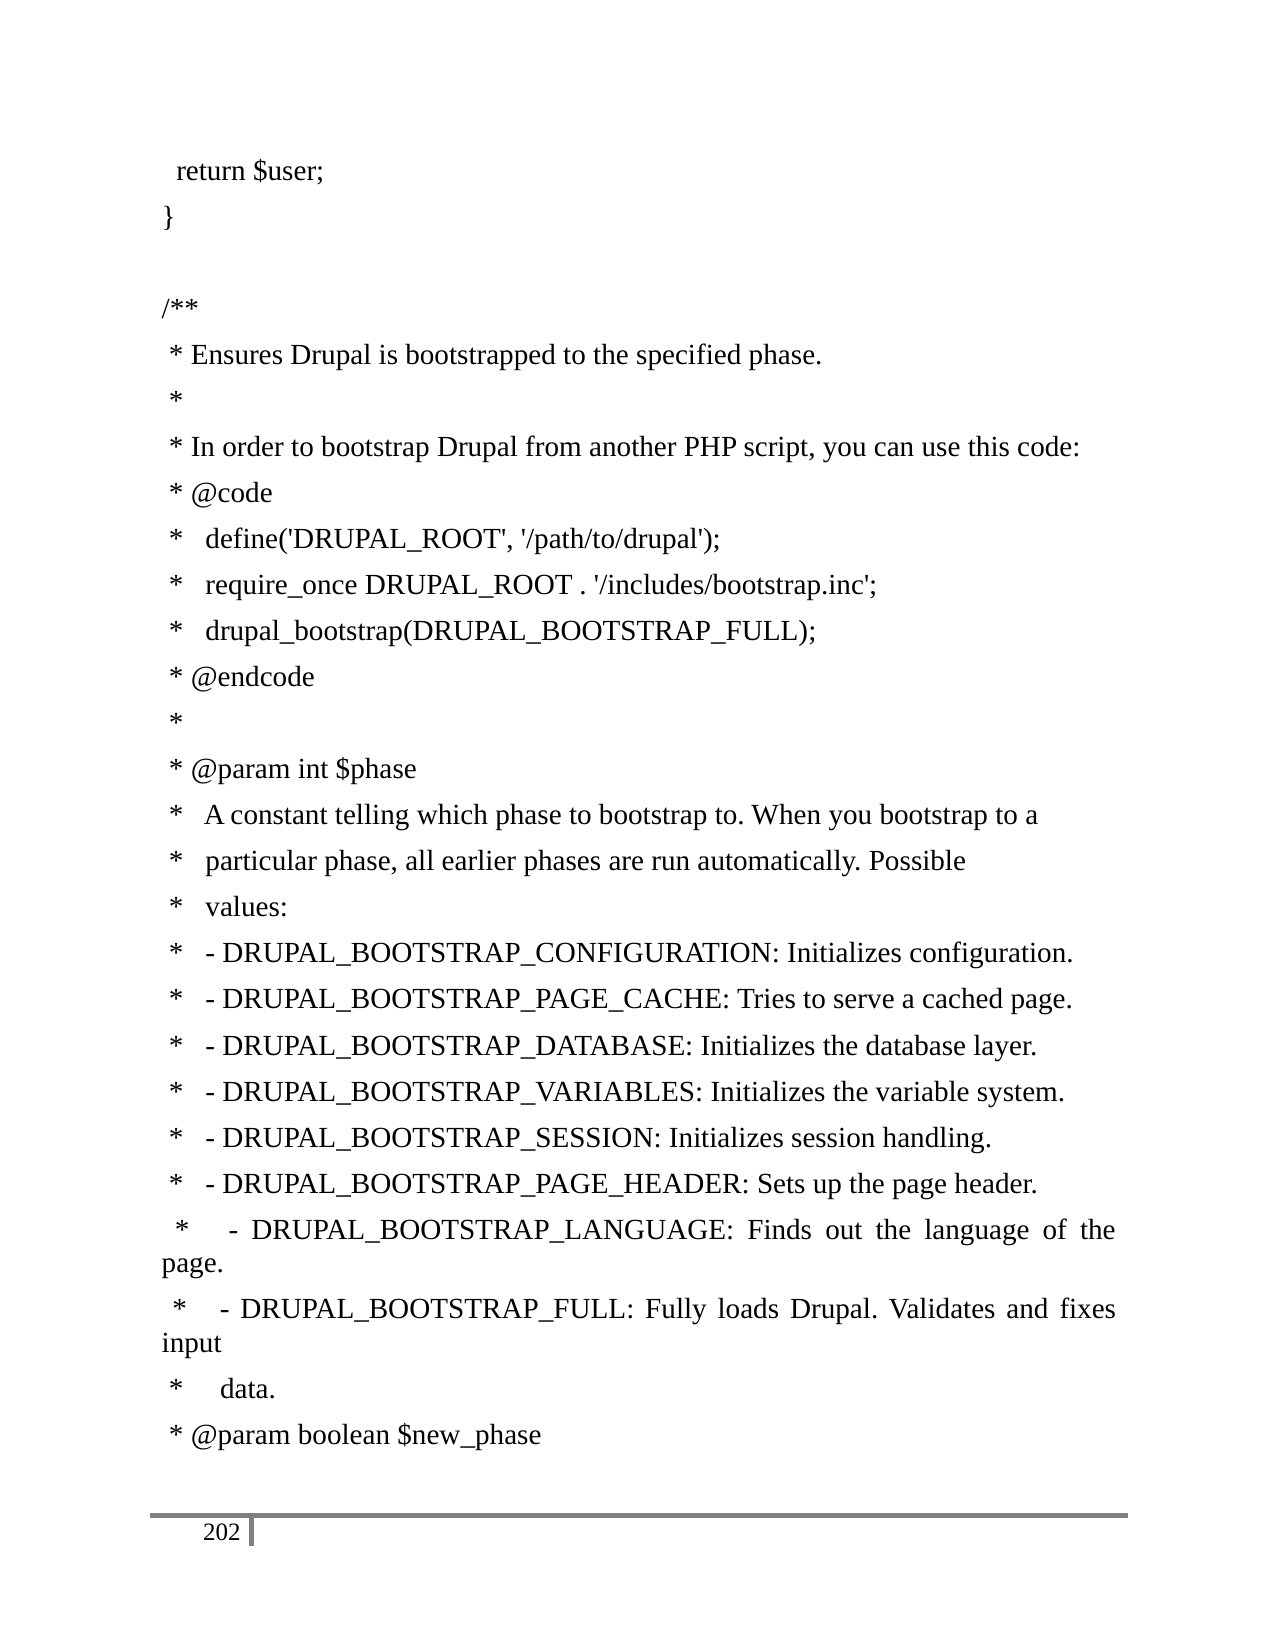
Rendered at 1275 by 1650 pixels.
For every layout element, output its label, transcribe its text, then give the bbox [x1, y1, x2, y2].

text * A constant telling which phase to bootstrap to. When you bootstrap to a [161, 797, 1117, 831]
text * - DRUPAL_BOOTSTRAP_SESSION: Initializes session handling. [161, 1120, 1117, 1153]
text * - DRUPAL_BOOTSTRAP_PAGE_CACHE: Tries to serve a cached page. [161, 982, 1117, 1015]
text * In order to bootstrap Drupal from another PHP script, you can use this code: [161, 429, 1117, 463]
text * - DRUPAL_BOOTSTRAP_FULL: Fully loads Drupal. Validates and fixes input [161, 1291, 1117, 1358]
text * require_once DRUPAL_ROOT . '/includes/bootstrap.inc'; [161, 567, 1117, 601]
text return $user; [161, 153, 1117, 186]
text * particular phase, all earlier phases are run automatically. Possible [161, 843, 1117, 877]
text * data. [161, 1371, 1117, 1404]
text * drupal_bootstrap(DRUPAL_BOOTSTRAP_FULL); [161, 613, 1117, 647]
text * - DRUPAL_BOOTSTRAP_LANGUAGE: Finds out the language of the page. [161, 1212, 1117, 1279]
text /** [161, 291, 1117, 324]
text * @param boolean $new_phase [161, 1417, 1117, 1451]
text * - DRUPAL_BOOTSTRAP_VARIABLES: Initializes the variable system. [161, 1074, 1117, 1107]
text } [161, 199, 1117, 232]
text * @endcode [161, 659, 1117, 693]
text * Ensures Drupal is bootstrapped to the specified phase. [161, 337, 1117, 371]
text * - DRUPAL_BOOTSTRAP_CONFIGURATION: Initializes configuration. [161, 936, 1117, 969]
text * define('DRUPAL_ROOT', '/path/to/drupal'); [161, 521, 1117, 555]
text * @code [161, 475, 1117, 509]
text * [161, 383, 1117, 417]
text * - DRUPAL_BOOTSTRAP_DATABASE: Initializes the database layer. [161, 1028, 1117, 1061]
text * - DRUPAL_BOOTSTRAP_PAGE_HEADER: Sets up the page header. [161, 1166, 1117, 1199]
text * values: [161, 889, 1117, 923]
text * [161, 705, 1117, 739]
text * @param int $phase [161, 751, 1117, 785]
